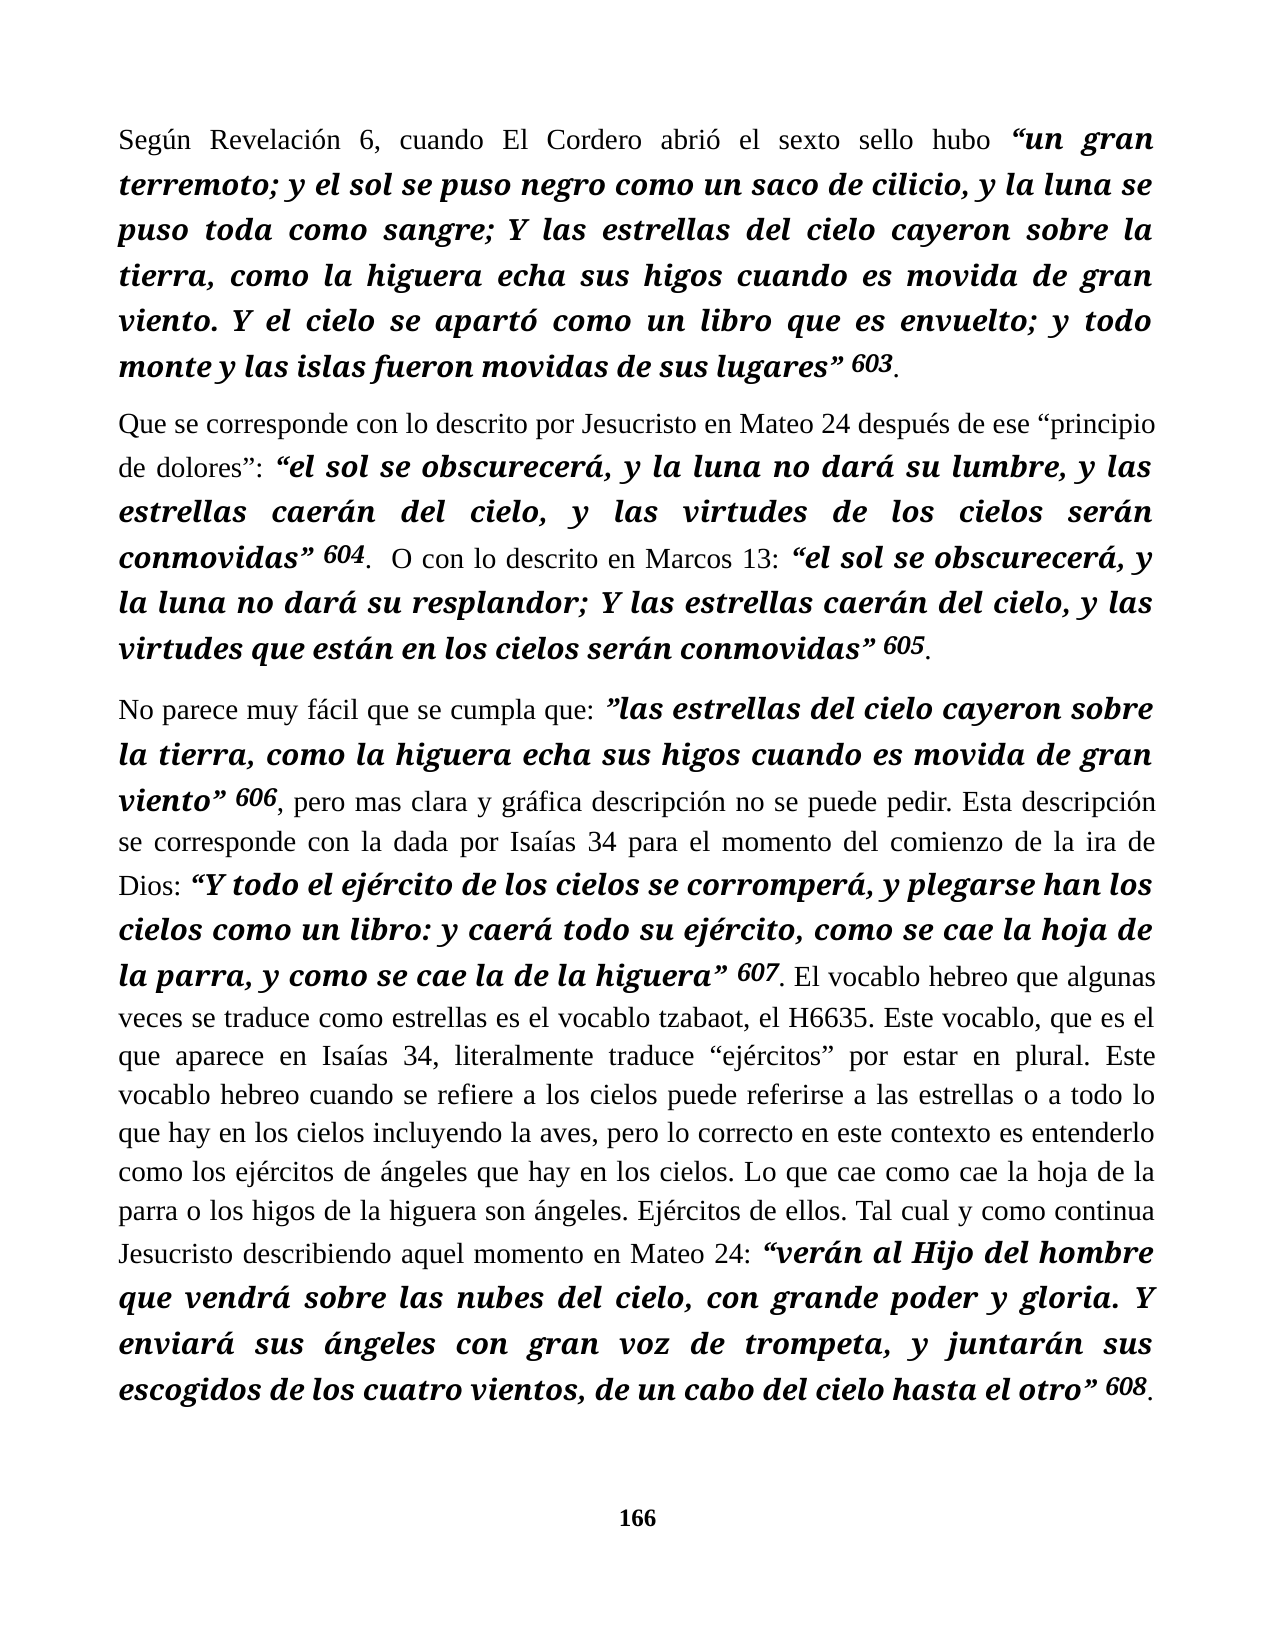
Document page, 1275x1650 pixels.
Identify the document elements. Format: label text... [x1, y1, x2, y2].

text No parece muy fácil que se cumpla que: ”las estrellas del cielo cayeron sobre la tierra, como la higuera echa sus higos cuando es movida de gran viento” , pero mas clara y gráfica descripción no se puede pedir. Esta descripción se corresponde con la dada por Isaías 34 para el momento del comienzo de la ira de Dios: “Y todo el ejército de los cielos se corromperá, y plegarse han los cielos como un libro: y caerá todo su ejército, como se cae la hoja de la parra, y como se cae la de la higuera” . El vocablo hebreo que algunas veces se traduce como estrellas es el vocablo tzabaot, el H6635. Este vocablo, que es el que aparece en Isaías 34, literalmente traduce “ejércitos” por estar en plural. Este vocablo hebreo cuando se refiere a los cielos puede referirse a las estrellas o a todo lo que hay en los cielos incluyendo la aves, pero lo correcto en este contexto es entenderlo como los ejércitos de ángeles que hay en los cielos. Lo que cae como cae la hoja de la parra o los higos de la higuera son ángeles. Ejércitos de ellos. Tal cual y como continua Jesucristo describiendo aquel momento en Mateo 24: “verán al Hijo del hombre que vendrá sobre las nubes del cielo, con grande poder y gloria. Y enviará sus ángeles con gran voz de trompeta, y juntarán sus escogidos de los cuatro vientos, de un cabo del cielo hasta el otro” . [118, 689, 1157, 1409]
text Según Revelación 6, cuando El Cordero abrió el sexto sello hubo “un gran terremoto; y el sol se puso negro como un saco de cilicio, y la luna se puso toda como sangre; Y las estrellas del cielo cayeron sobre la tierra, como la higuera echa sus higos cuando es movida de gran viento. Y el cielo se apartó como un libro que es envuelto; y todo monte y las islas fueron movidas de sus lugares” . [118, 118, 1157, 386]
text Que se corresponde con lo descrito por Jesucristo en Mateo 24 después de ese “principio de dolores”: “el sol se obscurecerá, y la luna no dará su lumbre, y las estrellas caerán del cielo, y las virtudes de los cielos serán conmovidas” . O con lo descrito en Marcos 13: “el sol se obscurecerá, y la luna no dará su resplandor; Y las estrellas caerán del cielo, y las virtudes que están en los cielos serán conmovidas” . [118, 406, 1157, 668]
